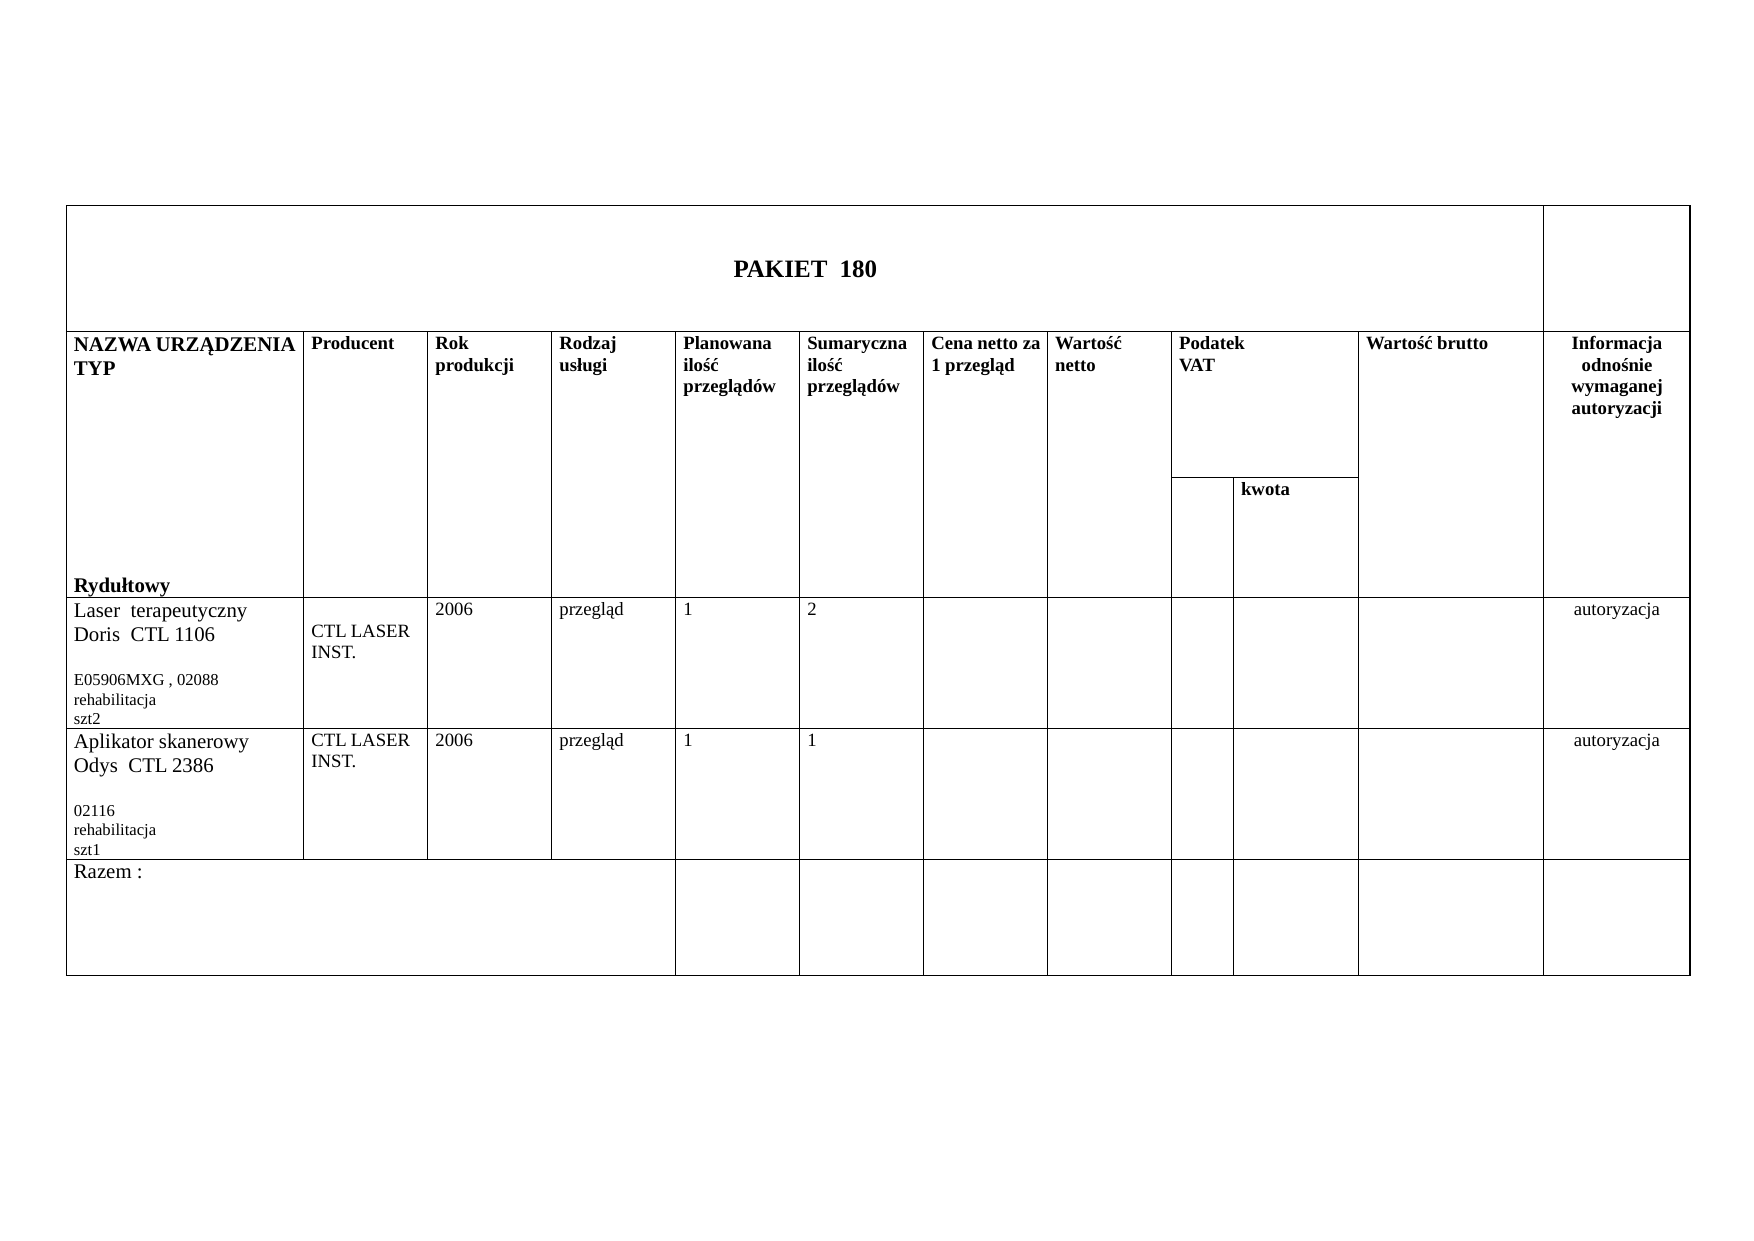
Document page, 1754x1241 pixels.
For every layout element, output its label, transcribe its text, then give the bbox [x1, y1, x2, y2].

table_cell  [1172, 478, 1233, 597]
table_cell Cena netto za 1 przegląd [924, 332, 1047, 597]
table_cell 2 [800, 598, 923, 728]
table_cell 1 [676, 729, 799, 858]
table_cell [1234, 860, 1358, 975]
table_cell 1 [676, 598, 799, 728]
table_cell [1359, 598, 1543, 728]
table_cell Informacja odnośnie wymaganej autoryzacji [1544, 332, 1689, 597]
table_cell [1048, 598, 1171, 728]
table_cell [1359, 860, 1543, 975]
table_cell [924, 729, 1047, 858]
table_cell [1234, 729, 1358, 858]
table_cell autoryzacja [1544, 729, 1689, 858]
table_cell przegląd [552, 729, 675, 858]
table_cell [924, 598, 1047, 728]
table_cell CTL LASER INST. [304, 729, 427, 858]
table_cell [1234, 598, 1358, 728]
table_cell Razem : [67, 860, 675, 975]
table_cell Planowana ilość przeglądów [676, 332, 799, 597]
table_header [1544, 206, 1689, 331]
table_cell Wartość brutto [1359, 332, 1543, 597]
table_cell Producent [304, 332, 427, 597]
table_cell [1172, 860, 1233, 975]
table_cell Aplikator skanerowy Odys CTL 2386 02116 rehabilitacja szt1 [67, 729, 303, 858]
table_cell Rodzaj usługi [552, 332, 675, 597]
table_cell Rok produkcji [428, 332, 551, 597]
table_cell kwota [1234, 478, 1358, 597]
table_cell autoryzacja [1544, 598, 1689, 728]
table_cell [1544, 860, 1689, 975]
table_cell [1172, 598, 1233, 728]
table_cell Sumaryczna ilość przeglądów [800, 332, 923, 597]
table_cell [800, 860, 923, 975]
table_cell [1048, 729, 1171, 858]
table_cell CTL LASER INST. [304, 598, 427, 728]
table_header PAKIET 180 [67, 206, 1543, 331]
table_cell [1172, 729, 1233, 858]
table_cell 1 [800, 729, 923, 858]
table_cell przegląd [552, 598, 675, 728]
table_cell [1359, 729, 1543, 858]
table_cell Wartość netto [1048, 332, 1171, 597]
table_cell [1048, 860, 1171, 975]
table_cell NAZWA URZĄDZENIA TYP Rydułtowy [67, 332, 303, 597]
table_cell [676, 860, 799, 975]
table_cell Podatek VAT [1172, 332, 1358, 477]
table_cell [924, 860, 1047, 975]
table_cell 2006 [428, 729, 551, 858]
table_cell Laser terapeutyczny Doris CTL 1106 E05906MXG , 02088 rehabilitacja szt2 [67, 598, 303, 728]
table_cell 2006 [428, 598, 551, 728]
